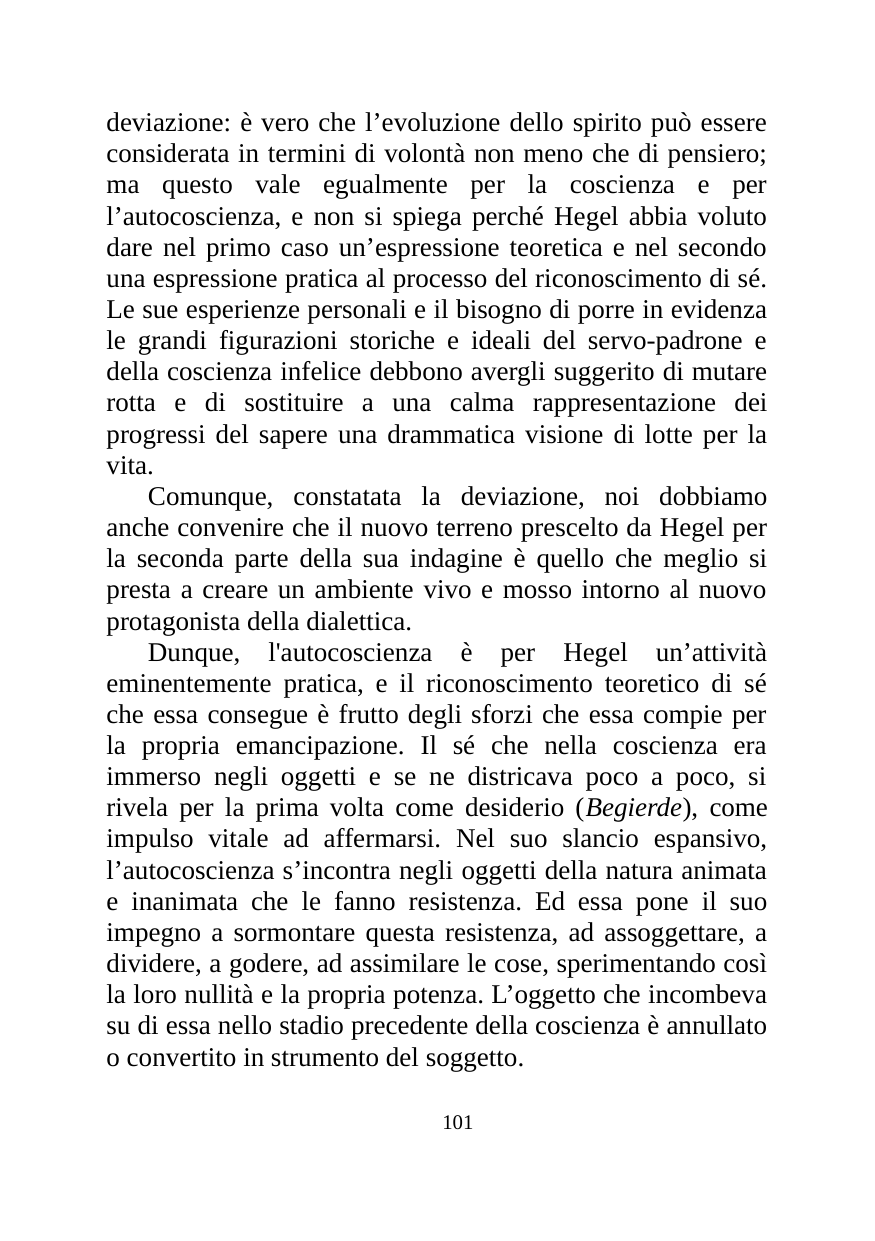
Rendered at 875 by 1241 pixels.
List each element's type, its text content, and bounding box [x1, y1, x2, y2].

text Comunque, constatata la deviazione, noi dobbiamo anche convenire che il nuovo terreno prescelto da Hegel per la seconda parte della sua indagine è quello che meglio si presta a creare un ambiente vivo e mosso intorno al nuovo protagonista della dialettica. [106, 480, 768, 636]
text deviazione: è vero che l’evoluzione dello spirito può essere considerata in termini di volontà non meno che di pensiero; ma questo vale egualmente per la coscienza e per l’autocoscienza, e non si spiega perché Hegel abbia voluto dare nel primo caso un’espressione teoretica e nel secondo una espressione pratica al processo del riconoscimento di sé. Le sue esperienze personali e il bisogno di porre in evidenza le grandi figurazioni storiche e ideali del servo-padrone e della coscienza infelice debbono avergli suggerito di mutare rotta e di sostituire a una calma rappresentazione dei progressi del sapere una drammatica visione di lotte per la vita. [106, 106, 768, 480]
text Dunque, l'autocoscienza è per Hegel un’attività eminentemente pratica, e il riconoscimento teoretico di sé che essa consegue è frutto degli sforzi che essa compie per la propria emancipazione. Il sé che nella coscienza era immerso negli oggetti e se ne districava poco a poco, si rivela per la prima volta come desiderio (Begierde), come impulso vitale ad affermarsi. Nel suo slancio espansivo, l’autocoscienza s’incontra negli oggetti della natura animata e inanimata che le fanno resistenza. Ed essa pone il suo impegno a sormontare questa resistenza, ad assoggettare, a dividere, a godere, ad assimilare le cose, sperimentando così la loro nullità e la propria potenza. L’oggetto che incombeva su di essa nello stadio precedente della coscienza è annullato o convertito in strumento del soggetto. [106, 636, 768, 1072]
